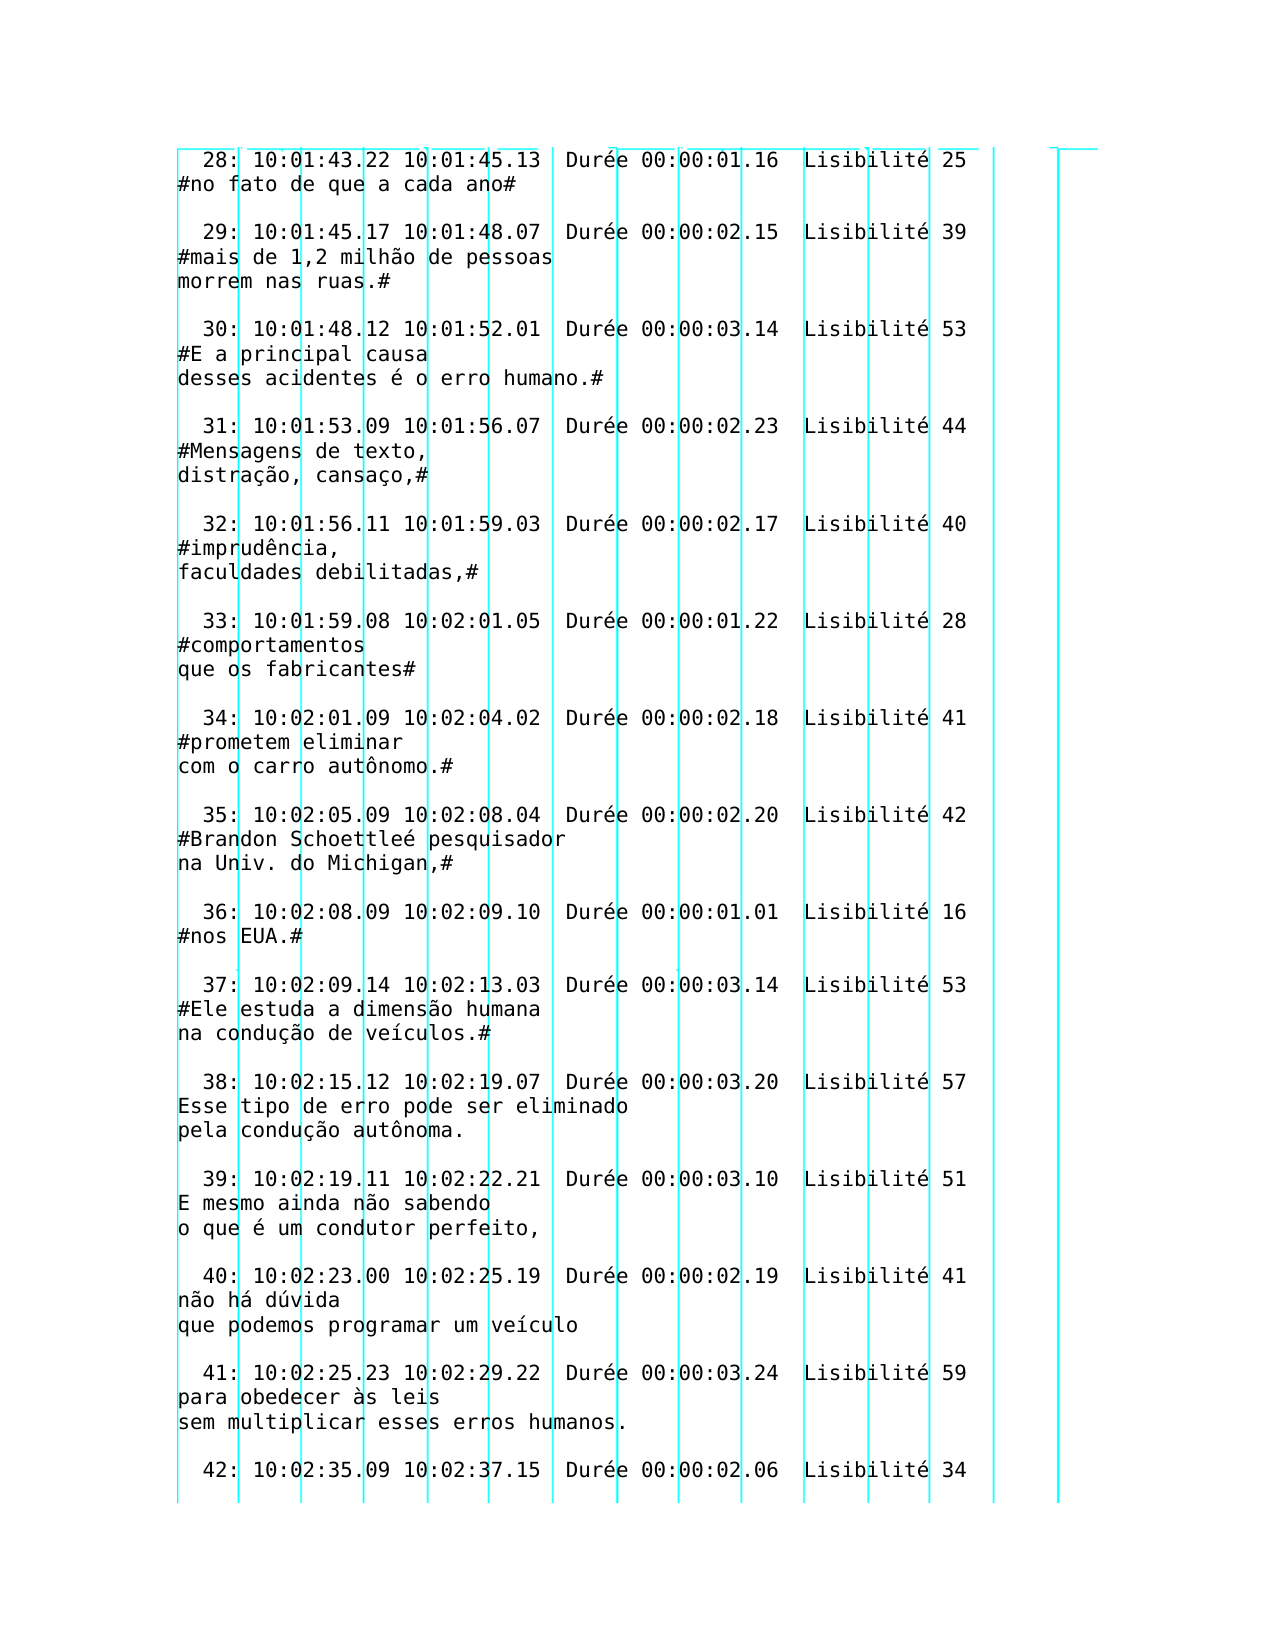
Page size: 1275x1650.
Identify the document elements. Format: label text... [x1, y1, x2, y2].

picture [177, 293, 1098, 317]
text E mesmo ainda não sabendo [177, 1191, 1098, 1216]
text #comportamentos [177, 633, 1098, 657]
text morrem nas ruas.# [177, 269, 1098, 293]
text 42: 10:02:35.09 10:02:37.15 Durée 00:00:02.06 Lisibilité 34 [177, 1458, 1098, 1482]
text 38: 10:02:15.12 10:02:19.07 Durée 00:00:03.20 Lisibilité 57 [177, 1070, 1098, 1094]
picture [177, 948, 1098, 973]
text na Univ. do Michigan,# [177, 851, 1098, 876]
text #Ele estuda a dimensão humana [177, 997, 1098, 1021]
text desses acidentes é o erro humano.# [177, 366, 1098, 390]
picture [177, 1434, 1098, 1458]
text na condução de veículos.# [177, 1021, 1098, 1046]
text 29: 10:01:45.17 10:01:48.07 Durée 00:00:02.15 Lisibilité 39 [177, 220, 1098, 245]
picture [177, 1143, 1098, 1167]
text não há dúvida [177, 1288, 1098, 1313]
text 32: 10:01:56.11 10:01:59.03 Durée 00:00:02.17 Lisibilité 40 [177, 512, 1098, 536]
picture [177, 1046, 1098, 1070]
text 34: 10:02:01.09 10:02:04.02 Durée 00:00:02.18 Lisibilité 41 [177, 706, 1098, 730]
text distração, cansaço,# [177, 463, 1098, 487]
text 33: 10:01:59.08 10:02:01.05 Durée 00:00:01.22 Lisibilité 28 [177, 609, 1098, 633]
picture [177, 487, 1098, 512]
text com o carro autônomo.# [177, 754, 1098, 779]
picture [177, 1482, 1098, 1503]
text #Mensagens de texto, [177, 439, 1098, 463]
text que os fabricantes# [177, 657, 1098, 682]
text #mais de 1,2 milhão de pessoas [177, 245, 1098, 269]
picture [177, 682, 1098, 706]
picture [177, 1337, 1098, 1361]
picture [177, 584, 1098, 609]
picture [177, 876, 1098, 900]
text 31: 10:01:53.09 10:01:56.07 Durée 00:00:02.23 Lisibilité 44 [177, 414, 1098, 439]
text 39: 10:02:19.11 10:02:22.21 Durée 00:00:03.10 Lisibilité 51 [177, 1167, 1098, 1191]
picture [177, 390, 1098, 414]
picture [177, 779, 1098, 803]
picture [177, 1240, 1098, 1264]
text sem multiplicar esses erros humanos. [177, 1410, 1098, 1434]
text #Brandon Schoettleé pesquisador [177, 827, 1098, 851]
picture [177, 196, 1098, 220]
text #no fato de que a cada ano# [177, 172, 1098, 196]
text #imprudência, [177, 536, 1098, 560]
text 30: 10:01:48.12 10:01:52.01 Durée 00:00:03.14 Lisibilité 53 [177, 317, 1098, 342]
text para obedecer às leis [177, 1385, 1098, 1410]
text 41: 10:02:25.23 10:02:29.22 Durée 00:00:03.24 Lisibilité 59 [177, 1361, 1098, 1385]
text faculdades debilitadas,# [177, 560, 1098, 584]
text Esse tipo de erro pode ser eliminado [177, 1094, 1098, 1118]
text 28: 10:01:43.22 10:01:45.13 Durée 00:00:01.16 Lisibilité 25 [177, 148, 1098, 172]
text pela condução autônoma. [177, 1118, 1098, 1143]
text #nos EUA.# [177, 924, 1098, 948]
text 37: 10:02:09.14 10:02:13.03 Durée 00:00:03.14 Lisibilité 53 [177, 973, 1098, 997]
text que podemos programar um veículo [177, 1313, 1098, 1337]
text 40: 10:02:23.00 10:02:25.19 Durée 00:00:02.19 Lisibilité 41 [177, 1264, 1098, 1288]
text o que é um condutor perfeito, [177, 1216, 1098, 1240]
text 36: 10:02:08.09 10:02:09.10 Durée 00:00:01.01 Lisibilité 16 [177, 900, 1098, 924]
text #E a principal causa [177, 342, 1098, 366]
text 35: 10:02:05.09 10:02:08.04 Durée 00:00:02.20 Lisibilité 42 [177, 803, 1098, 827]
text #prometem eliminar [177, 730, 1098, 754]
